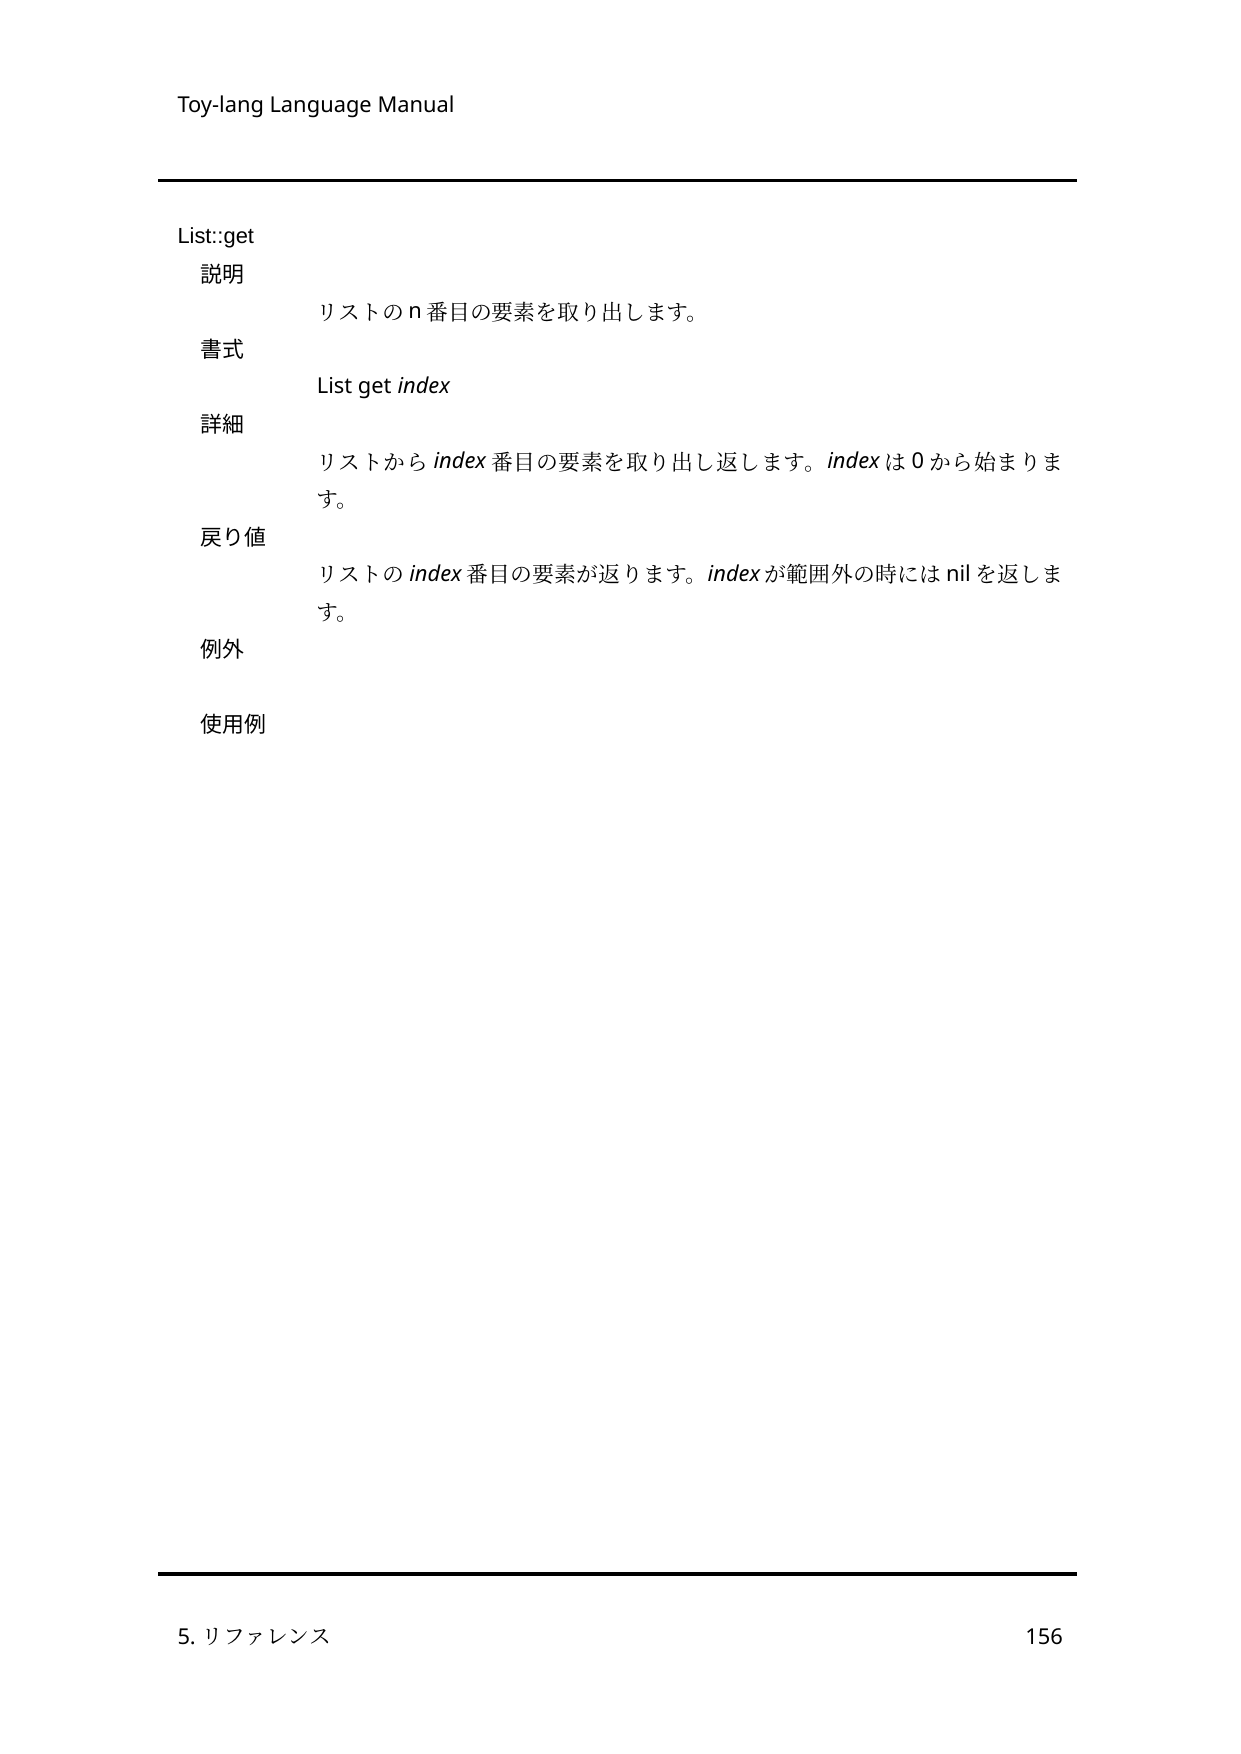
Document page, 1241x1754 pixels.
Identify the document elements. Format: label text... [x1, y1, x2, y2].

table_header リストのn番目の要素を取り出します。 [317, 254, 1063, 329]
table_cell List get index [317, 329, 1063, 404]
table_cell リストのindex番目の要素が返ります。indexが範囲外の時にはnilを返します。 [317, 517, 1063, 629]
table_cell 使用例 [200, 704, 317, 779]
table_header 説明 [200, 254, 317, 329]
table_cell リストからindex番目の要素を取り出し返します。indexは0から始まります。 [317, 404, 1063, 517]
table_cell 例外 [200, 629, 317, 704]
table_cell 書式 [200, 329, 317, 404]
table_cell [317, 629, 1063, 704]
table_cell [317, 704, 1063, 779]
table_cell 詳細 [200, 404, 317, 517]
subtitle List::get [177, 217, 1063, 254]
table_cell 戻り値 [200, 517, 317, 629]
